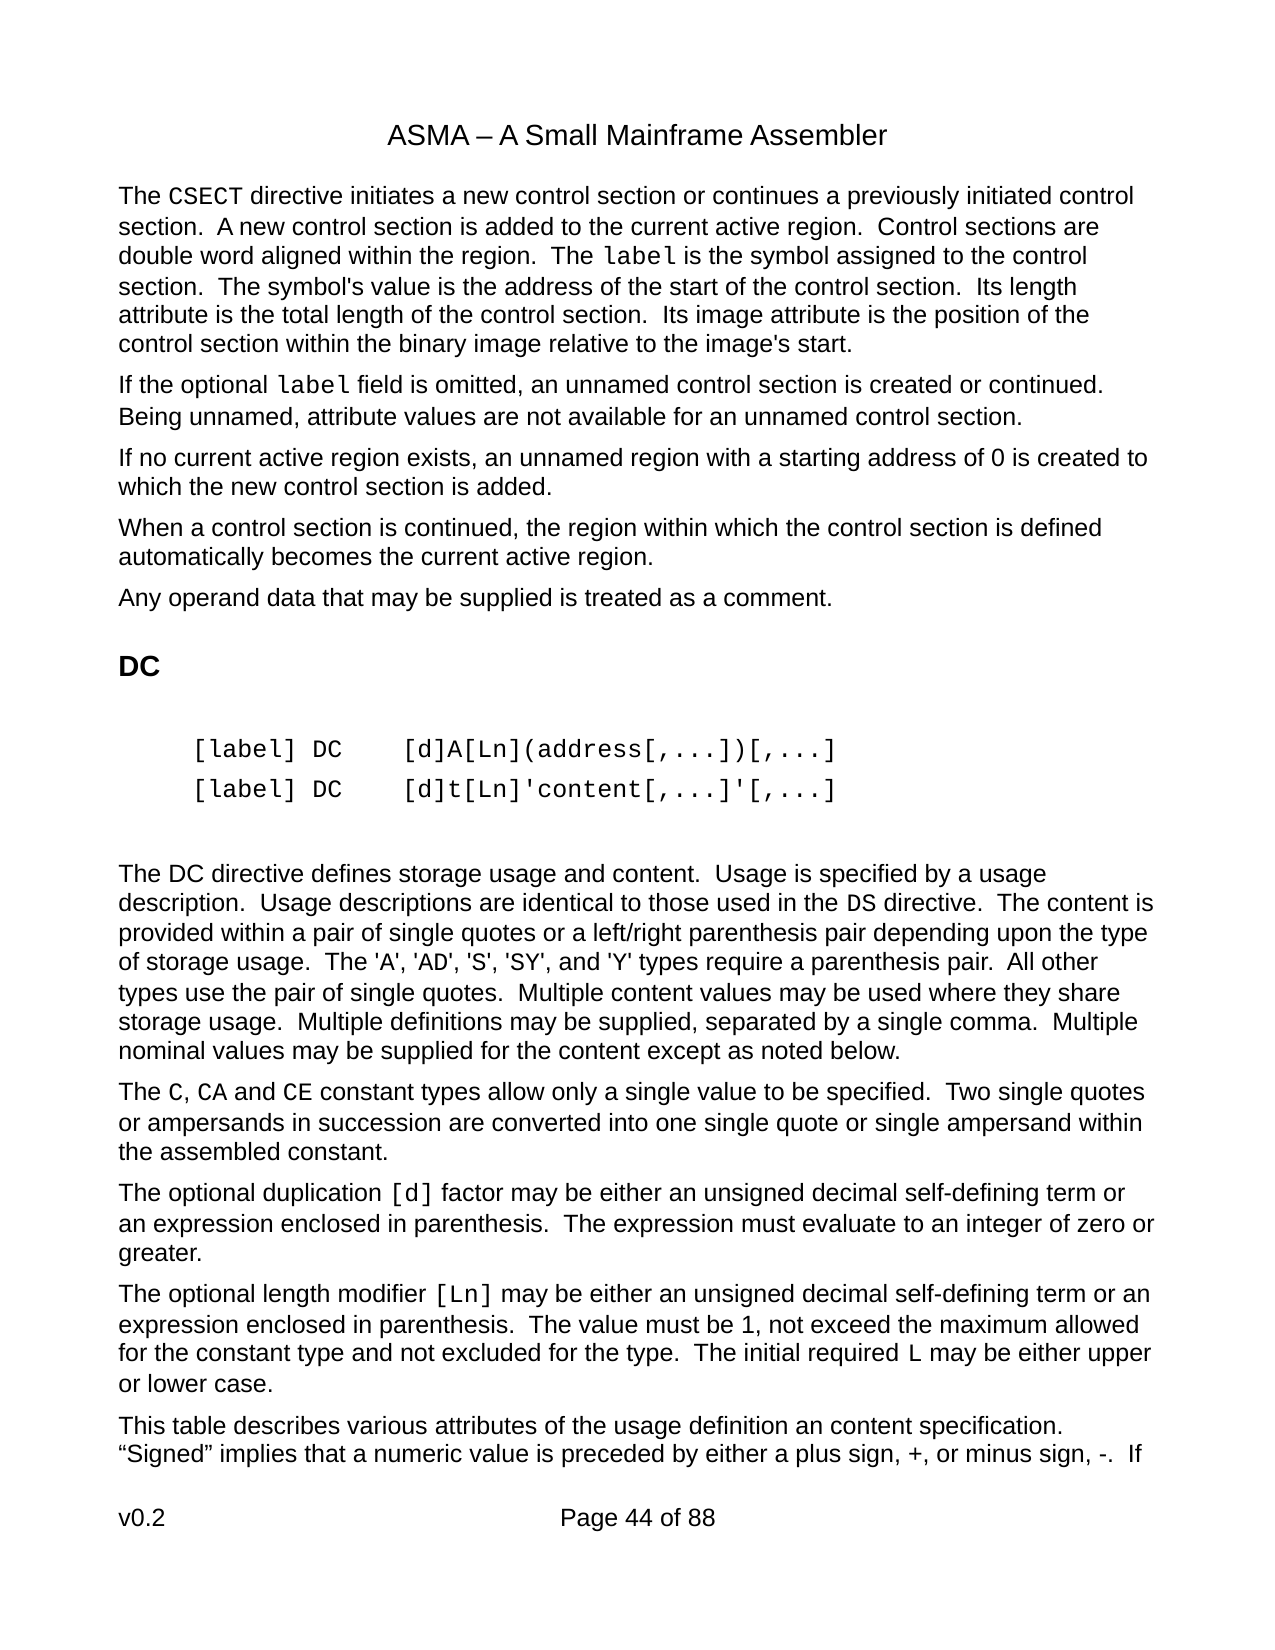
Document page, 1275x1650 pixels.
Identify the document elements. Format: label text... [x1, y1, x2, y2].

text [label] DC [d]A[Ln](address[,...])[,...] [192, 736, 1157, 764]
subtitle DC [118, 649, 1157, 682]
text The CSECT directive initiates a new control section or continues a previously initiated control section. A new control section is added to the current active region. Control sections are double word aligned within the region. The label is the symbol assigned to the control section. The symbol's value is the address of the start of the control section. Its length attribute is the total length of the control section. Its image attribute is the position of the control section within the binary image relative to the image's start. [118, 181, 1157, 358]
text When a control section is continued, the region within which the control section is defined automatically becomes the current active region. [118, 513, 1157, 570]
text [label] DC [d]t[Ln]'content[,...]'[,...] [192, 777, 1157, 805]
text Any operand data that may be supplied is treated as a comment. [118, 583, 1157, 611]
text The optional duplication [d] factor may be either an unsigned decimal self-defining term or an expression enclosed in parenthesis. The expression must evaluate to an integer of zero or greater. [118, 1178, 1157, 1266]
text If the optional label field is omitted, an unnamed control section is created or continued. Being unnamed, attribute values are not available for an unnamed control section. [118, 371, 1157, 430]
text The optional length modifier [Ln] may be either an unsigned decimal self-defining term or an expression enclosed in parenthesis. The value must be 1, not exceed the maximum allowed for the constant type and not excluded for the type. The initial required L may be either upper or lower case. [118, 1279, 1157, 1398]
text This table describes various attributes of the usage definition an content specification. “Signed” implies that a numeric value is preceded by either a plus sign, +, or minus sign, -. If [118, 1411, 1157, 1468]
text The DC directive defines storage usage and content. Usage is specified by a usage description. Usage descriptions are identical to those used in the DS directive. The content is provided within a pair of single quotes or a left/right parenthesis pair depending upon the type of storage usage. The 'A', 'AD', 'S', 'SY', and 'Y' types require a parenthesis pair. All other types use the pair of single quotes. Multiple content values may be used where they share storage usage. Multiple definitions may be supplied, separated by a single comma. Multiple nominal values may be supplied for the content except as noted below. [118, 859, 1157, 1064]
text The C, CA and CE constant types allow only a single value to be specified. Two single quotes or ampersands in succession are converted into one single quote or single ampersand within the assembled constant. [118, 1077, 1157, 1165]
text If no current active region exists, an unnamed region with a starting address of 0 is created to which the new control section is added. [118, 443, 1157, 500]
